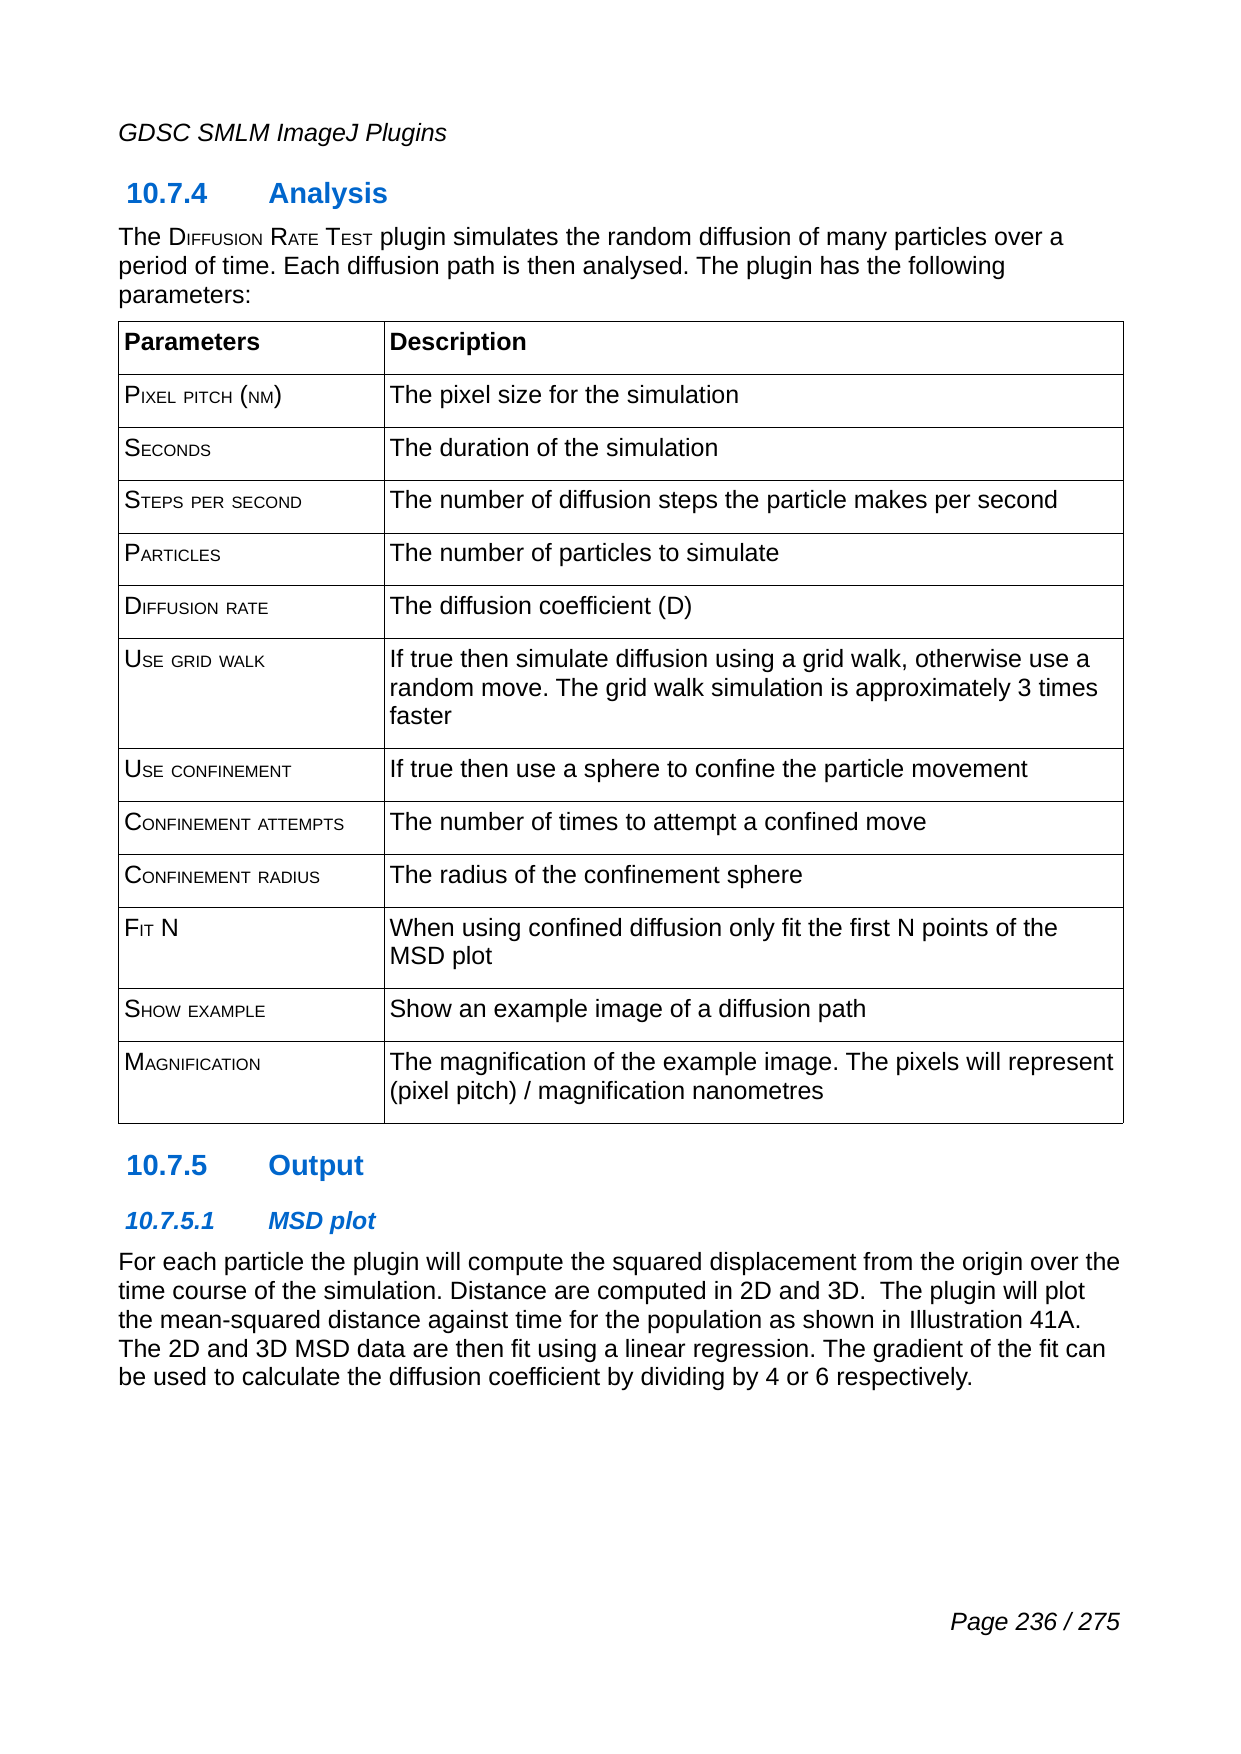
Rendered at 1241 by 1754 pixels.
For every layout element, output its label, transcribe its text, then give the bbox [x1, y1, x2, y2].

table_cell If true then simulate diffusion using a grid walk, otherwise use a random move. The grid walk simulation is approximately 3 times faster [385, 639, 1123, 748]
table_cell Confinement attempts [119, 802, 384, 854]
table_cell The number of particles to simulate [385, 534, 1123, 585]
table_header Description [385, 322, 1123, 374]
table_cell Seconds [119, 428, 384, 479]
table_cell If true then use a sphere to confine the particle movement [385, 749, 1123, 801]
table_cell Show example [119, 989, 384, 1041]
subtitle Analysis [118, 176, 1122, 210]
table_cell Fit N [119, 908, 384, 988]
subtitle MSD plot [118, 1206, 1122, 1235]
table_cell Show an example image of a diffusion path [385, 989, 1123, 1041]
subtitle Output [118, 1148, 1122, 1181]
table_cell The number of times to attempt a confined move [385, 802, 1123, 854]
table_cell The pixel size for the simulation [385, 375, 1123, 427]
table_cell Steps per second [119, 481, 384, 532]
text The Diffusion Rate Test plugin simulates the random diffusion of many particles over a period of time. Each diffusion path is then analysed. The plugin has the following parameters: [118, 222, 1122, 309]
table_cell When using confined diffusion only fit the first N points of the MSD plot [385, 908, 1123, 988]
table_cell The radius of the confinement sphere [385, 855, 1123, 907]
table_cell Confinement radius [119, 855, 384, 907]
table_cell Magnification [119, 1042, 384, 1123]
table_cell The duration of the simulation [385, 428, 1123, 479]
table_cell The number of diffusion steps the particle makes per second [385, 481, 1123, 532]
table_cell The magnification of the example image. The pixels will represent (pixel pitch) / magnification nanometres [385, 1042, 1123, 1123]
table_cell The diffusion coefficient (D) [385, 586, 1123, 638]
table_cell Use confinement [119, 749, 384, 801]
table_cell Diffusion rate [119, 586, 384, 638]
table_header Parameters [119, 322, 384, 374]
table_cell Use grid walk [119, 639, 384, 748]
table_cell Particles [119, 534, 384, 585]
table_cell Pixel pitch (nm) [119, 375, 384, 427]
text For each particle the plugin will compute the squared displacement from the origin over the time course of the simulation. Distance are computed in 2D and 3D. The plugin will plot the mean-squared distance against time for the population as shown in Illustration 41A. The 2D and 3D MSD data are then fit using a linear regression. The gradient of the fit can be used to calculate the diffusion coefficient by dividing by 4 or 6 respectively. [118, 1247, 1122, 1391]
